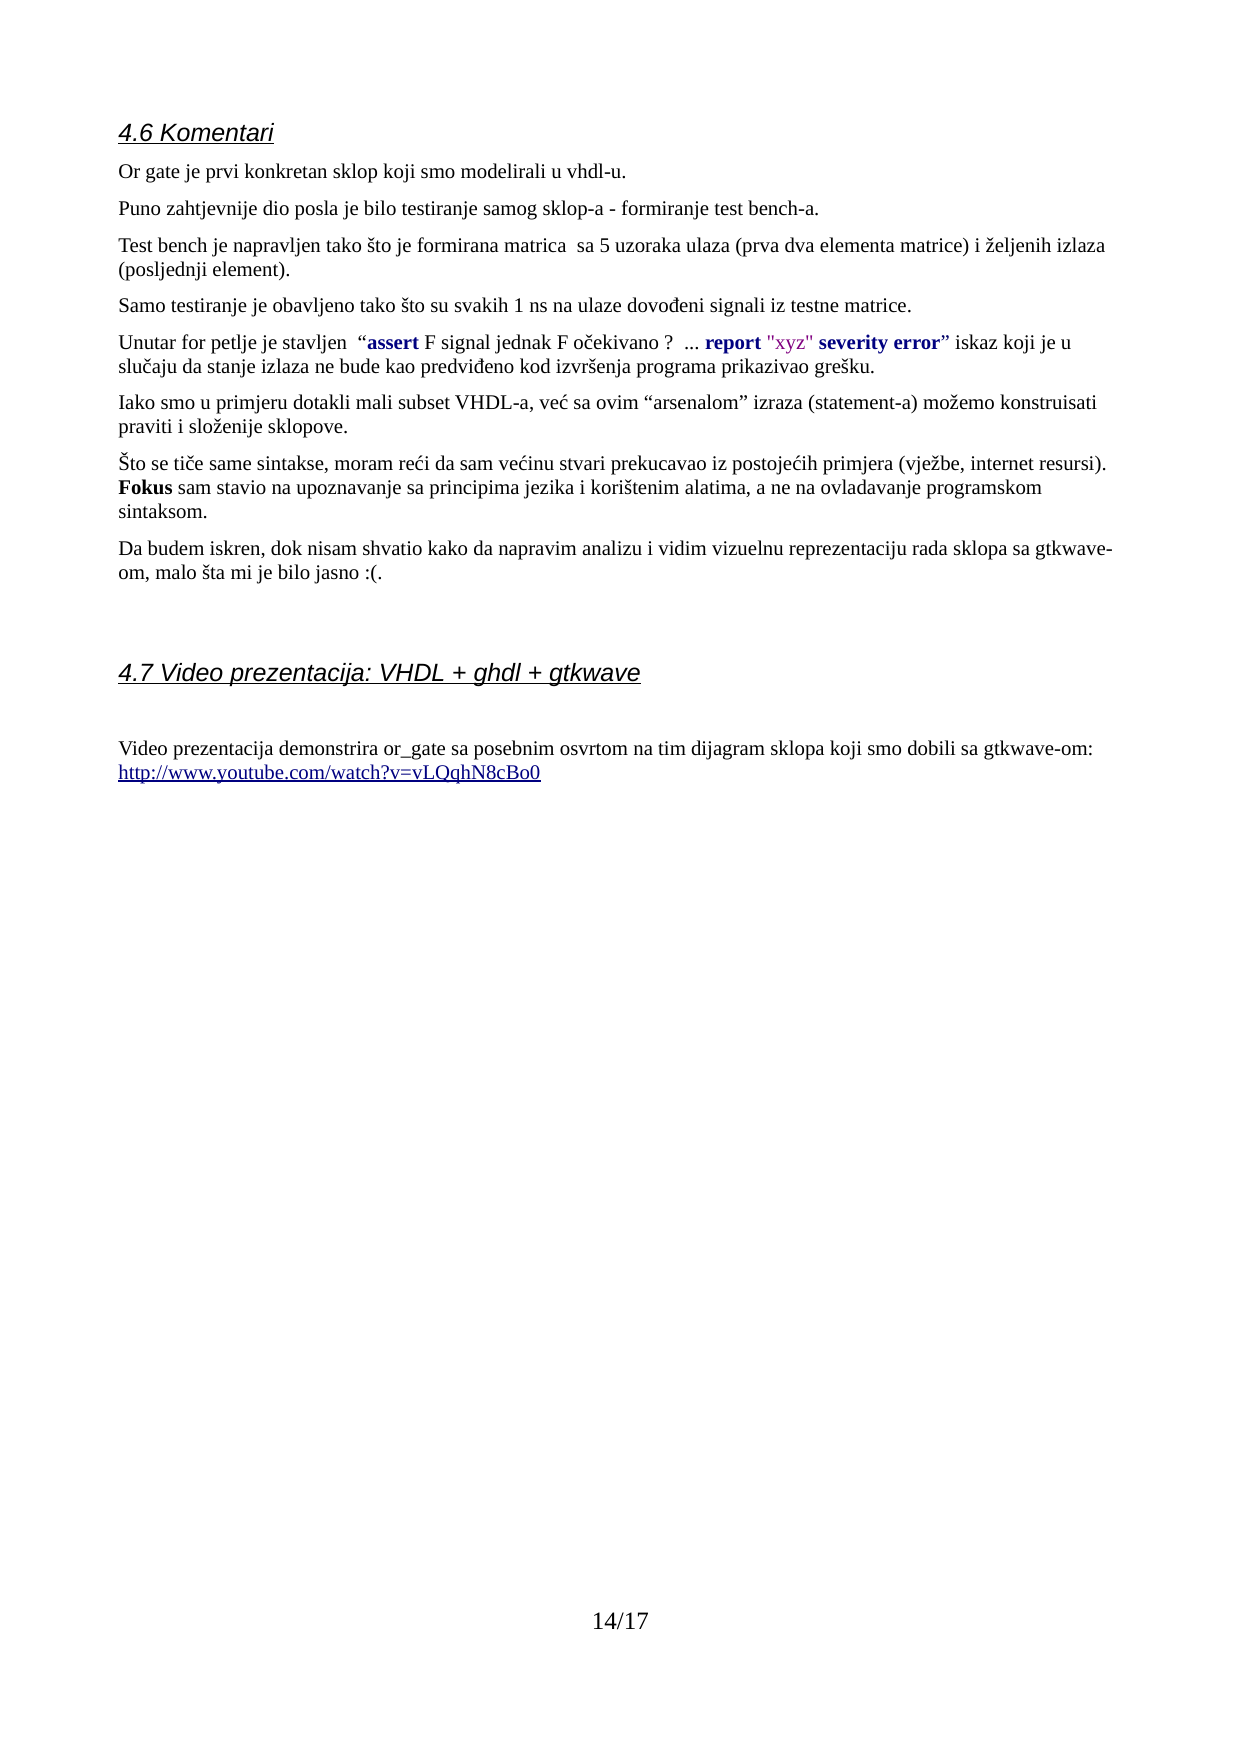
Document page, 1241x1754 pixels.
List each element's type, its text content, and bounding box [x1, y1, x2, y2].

text Unutar for petlje je stavljen “assert F signal jednak F očekivano ? ... report "xyz" severity error” iskaz koji je u slučaju da stanje izlaza ne bude kao predviđeno kod izvršenja programa prikazivao grešku. [118, 330, 1122, 378]
text Iako smo u primjeru dotakli mali subset VHDL-a, već sa ovim “arsenalom” izraza (statement-a) možemo konstruisati praviti i složenije sklopove. [118, 390, 1122, 438]
text Video prezentacija demonstrira or_gate sa posebnim osvrtom na tim dijagram sklopa koji smo dobili sa gtkwave-om: http://www.youtube.com/watch?v=vLQqhN8cBo0 [118, 736, 1122, 784]
text Puno zahtjevnije dio posla je bilo testiranje samog sklop-a - formiranje test bench-a. [118, 196, 1122, 220]
subtitle 4.7 Video prezentacija: VHDL + ghdl + gtkwave [118, 658, 1122, 687]
subtitle 4.6 Komentari [118, 118, 1122, 147]
text Da budem iskren, dok nisam shvatio kako da napravim analizu i vidim vizuelnu reprezentaciju rada sklopa sa gtkwave-om, malo šta mi je bilo jasno :(. [118, 536, 1122, 584]
text Što se tiče same sintakse, moram reći da sam većinu stvari prekucavao iz postojećih primjera (vježbe, internet resursi). Fokus sam stavio na upoznavanje sa principima jezika i korištenim alatima, a ne na ovladavanje programskom sintaksom. [118, 451, 1122, 523]
text Samo testiranje je obavljeno tako što su svakih 1 ns na ulaze dovođeni signali iz testne matrice. [118, 293, 1122, 317]
text Or gate je prvi konkretan sklop koji smo modelirali u vhdl-u. [118, 159, 1122, 183]
text Test bench je napravljen tako što je formirana matrica sa 5 uzoraka ulaza (prva dva elementa matrice) i željenih izlaza (posljednji element). [118, 232, 1122, 281]
